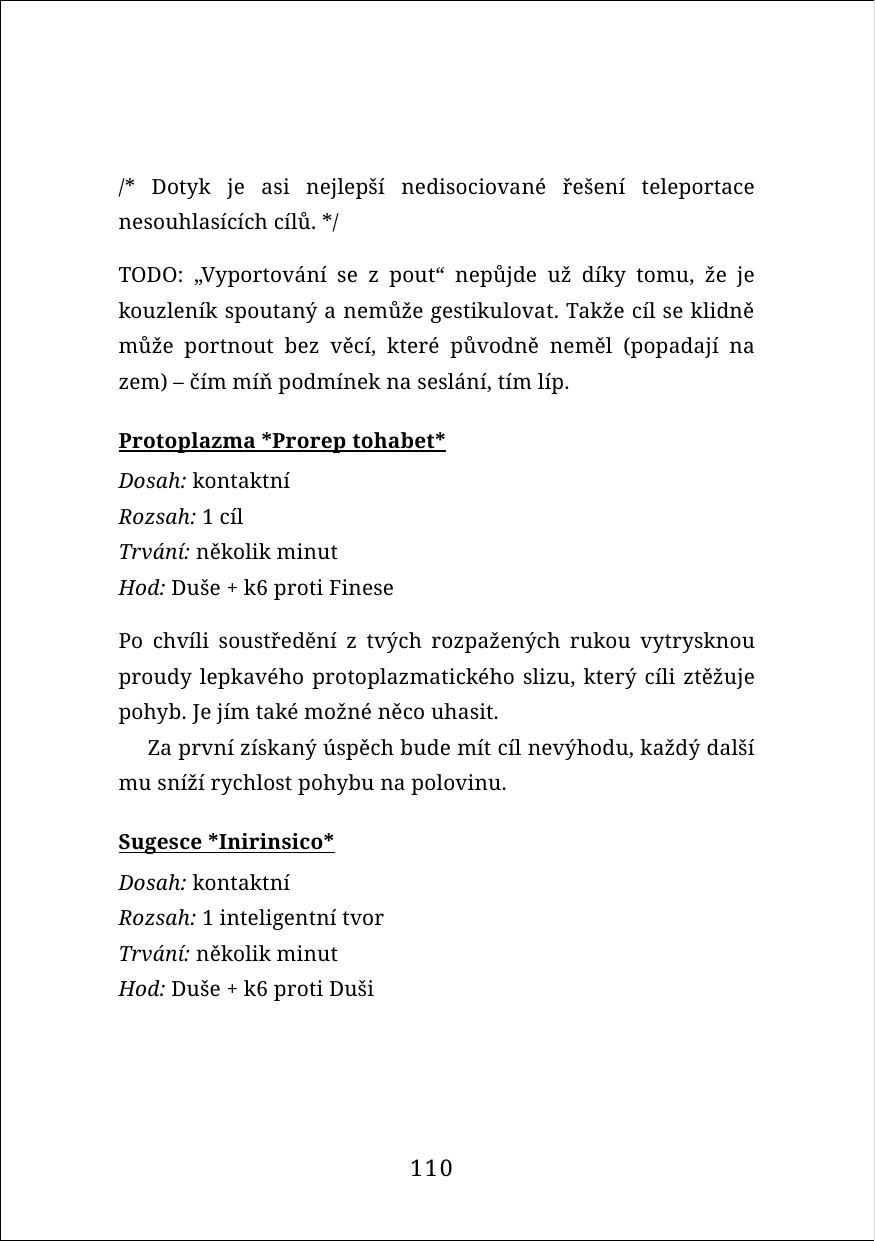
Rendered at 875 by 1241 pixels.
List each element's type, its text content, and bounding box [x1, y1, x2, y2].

subtitle Sugesce *Inirinsico* [118, 827, 756, 856]
text Po chvíli soustředění z tvých rozpažených rukou vytrysknou proudy lepkavého protoplazmatického slizu, který cíli ztěžuje pohyb. Je jím také možné něco uhasit. Za první získaný úspěch bude mít cíl nevýhodu, každý další mu sníží rychlost pohybu na polovinu. [118, 626, 756, 797]
text Dosah: kontaktní Rozsah: 1 cíl Trvání: několik minut Hod: Duše + k6 proti Finese [118, 466, 756, 601]
text /* Dotyk je asi nejlepší nedisociované řešení teleportace nesouhlasících cílů. */ [118, 172, 756, 236]
text Dosah: kontaktní Rozsah: 1 inteligentní tvor Trvání: několik minut Hod: Duše + k6 proti Duši [118, 868, 756, 1003]
subtitle Protoplazma *Prorep tohabet* [118, 426, 756, 455]
text TODO: „Vyportování se z pout“ nepůjde už díky tomu, že je kouzleník spoutaný a nemůže gestikulovat. Takže cíl se klidně může portnout bez věcí, které původně neměl (popadají na zem) – čím míň podmínek na seslání, tím líp. [118, 261, 756, 396]
